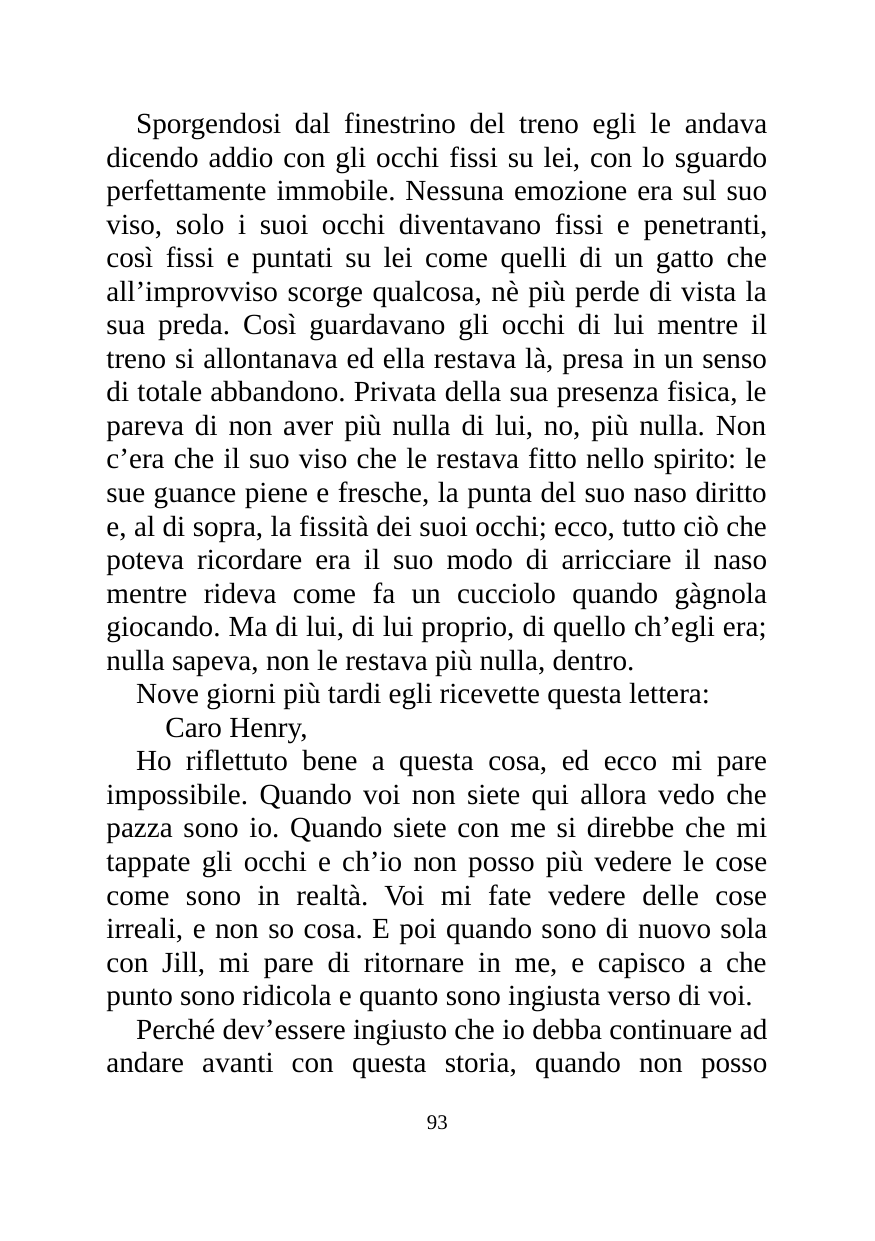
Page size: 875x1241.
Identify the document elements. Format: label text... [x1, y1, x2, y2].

text Perché dev’essere ingiusto che io debba continuare ad andare avanti con questa storia, quando non posso [106, 1012, 768, 1079]
text Sporgendosi dal finestrino del treno egli le andava dicendo addio con gli occhi fissi su lei, con lo sguardo perfettamente immobile. Nessuna emozione era sul suo viso, solo i suoi occhi diventavano fissi e penetranti, così fissi e puntati su lei come quelli di un gatto che all’improvviso scorge qualcosa, nè più perde di vista la sua preda. Così guardavano gli occhi di lui mentre il treno si allontanava ed ella restava là, presa in un senso di totale abbandono. Privata della sua presenza fisica, le pareva di non aver più nulla di lui, no, più nulla. Non c’era che il suo viso che le restava fitto nello spirito: le sue guance piene e fresche, la punta del suo naso diritto e, al di sopra, la fissità dei suoi occhi; ecco, tutto ciò che poteva ricordare era il suo modo di arricciare il naso mentre rideva come fa un cucciolo quando gàgnola giocando. Ma di lui, di lui proprio, di quello ch’egli era; nulla sapeva, non le restava più nulla, dentro. [106, 106, 768, 676]
text Ho riflettuto bene a questa cosa, ed ecco mi pare impossibile. Quando voi non siete qui allora vedo che pazza sono io. Quando siete con me si direbbe che mi tappate gli occhi e ch’io non posso più vedere le cose come sono in realtà. Voi mi fate vedere delle cose irreali, e non so cosa. E poi quando sono di nuovo sola con Jill, mi pare di ritornare in me, e capisco a che punto sono ridicola e quanto sono ingiusta verso di voi. [106, 743, 768, 1012]
text Caro Henry, [136, 710, 768, 743]
text Nove giorni più tardi egli ricevette questa lettera: [106, 676, 768, 710]
